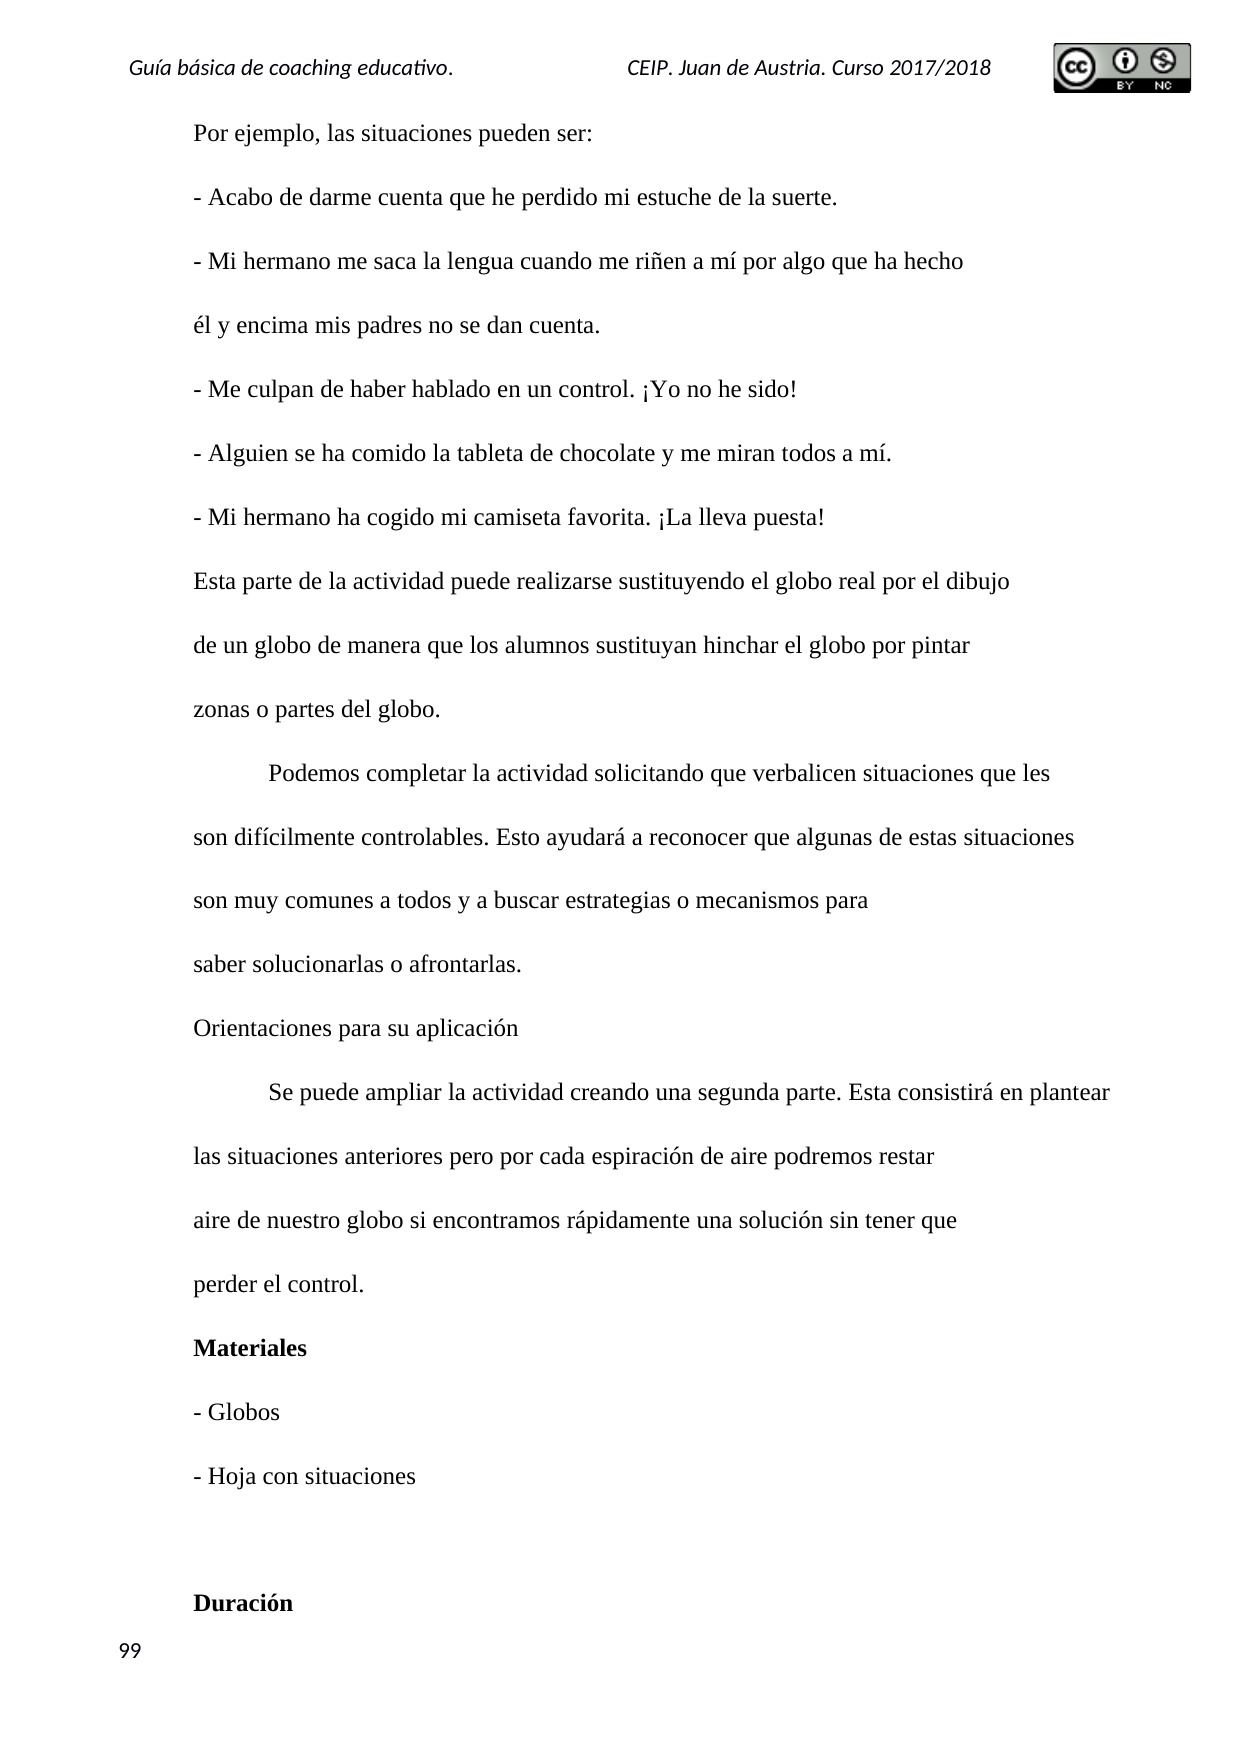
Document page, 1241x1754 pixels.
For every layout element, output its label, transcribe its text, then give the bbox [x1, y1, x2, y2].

text - Mi hermano me saca la lengua cuando me riñen a mí por algo que ha hecho [118, 246, 1122, 275]
text - Me culpan de haber hablado en un control. ¡Yo no he sido! [118, 374, 1122, 403]
text son muy comunes a todos y a buscar estrategias o mecanismos para [118, 886, 1122, 914]
text Podemos completar la actividad solicitando que verbalicen situaciones que les [118, 758, 1122, 786]
text zonas o partes del globo. [118, 694, 1122, 722]
text Por ejemplo, las situaciones pueden ser: [118, 118, 1122, 147]
text perder el control. [118, 1269, 1122, 1298]
text Materiales [118, 1333, 1122, 1362]
text las situaciones anteriores pero por cada espiración de aire podremos restar [118, 1141, 1122, 1170]
text - Mi hermano ha cogido mi camiseta favorita. ¡La lleva puesta! [118, 502, 1122, 531]
text - Alguien se ha comido la tableta de chocolate y me miran todos a mí. [118, 438, 1122, 467]
text saber solucionarlas o afrontarlas. [118, 949, 1122, 978]
text Esta parte de la actividad puede realizarse sustituyendo el globo real por el dibujo [118, 566, 1122, 594]
text Se puede ampliar la actividad creando una segunda parte. Esta consistirá en plantear [118, 1077, 1122, 1106]
text él y encima mis padres no se dan cuenta. [118, 310, 1122, 339]
text - Acabo de darme cuenta que he perdido mi estuche de la suerte. [118, 182, 1122, 211]
text - Hoja con situaciones [118, 1461, 1122, 1490]
text son difícilmente controlables. Esto ayudará a reconocer que algunas de estas situaciones [118, 822, 1122, 850]
picture [1053, 43, 1192, 93]
text aire de nuestro globo si encontramos rápidamente una solución sin tener que [118, 1205, 1122, 1234]
text de un globo de manera que los alumnos sustituyan hinchar el globo por pintar [118, 630, 1122, 658]
text Duración [118, 1588, 1122, 1617]
text - Globos [118, 1397, 1122, 1426]
text Orientaciones para su aplicación [118, 1013, 1122, 1042]
